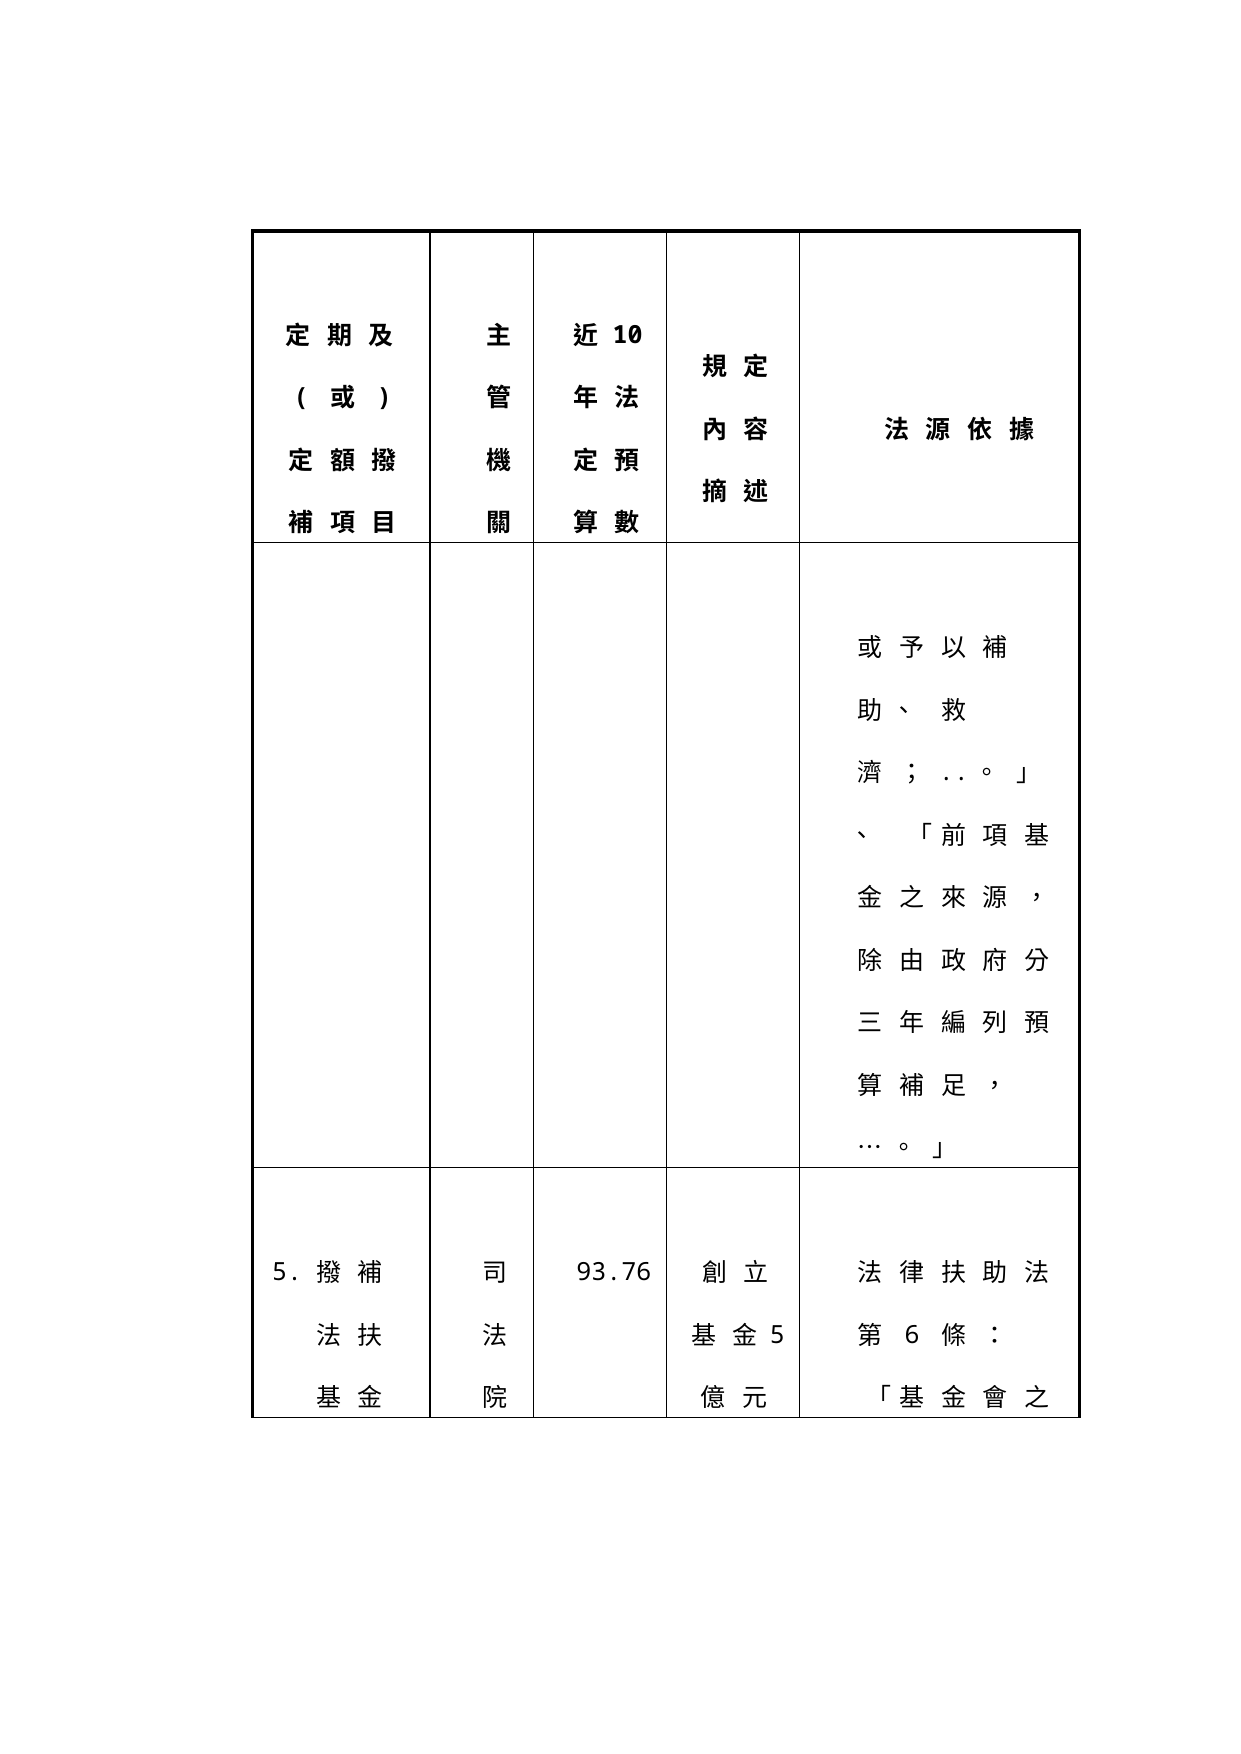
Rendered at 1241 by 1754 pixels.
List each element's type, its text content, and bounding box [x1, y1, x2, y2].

table_cell 創立基金5億元 [667, 1168, 799, 1417]
table_header 定期及(或)定額撥補項目 [254, 233, 429, 542]
table_cell [431, 543, 533, 1167]
table_cell [254, 543, 429, 1167]
table_cell [667, 543, 799, 1167]
table_header 近10年法定預算數 [534, 233, 666, 542]
table_cell 或予以補助、救濟；..。」、「前項基金之來源，除由政府分三年編列預算補足，…。」 [800, 543, 1078, 1167]
table_cell 5.撥補法扶基金 [254, 1168, 429, 1417]
table_cell 司法院 [431, 1168, 533, 1417]
table_header 法源依據 [800, 233, 1078, 542]
table_header 主管機關 [431, 233, 533, 542]
table_cell [534, 543, 666, 1167]
table_cell 93.76 [534, 1168, 666, 1417]
table_cell 法律扶助法第6條：「基金會之 [800, 1168, 1078, 1417]
table_header 規定內容摘述 [667, 233, 799, 542]
